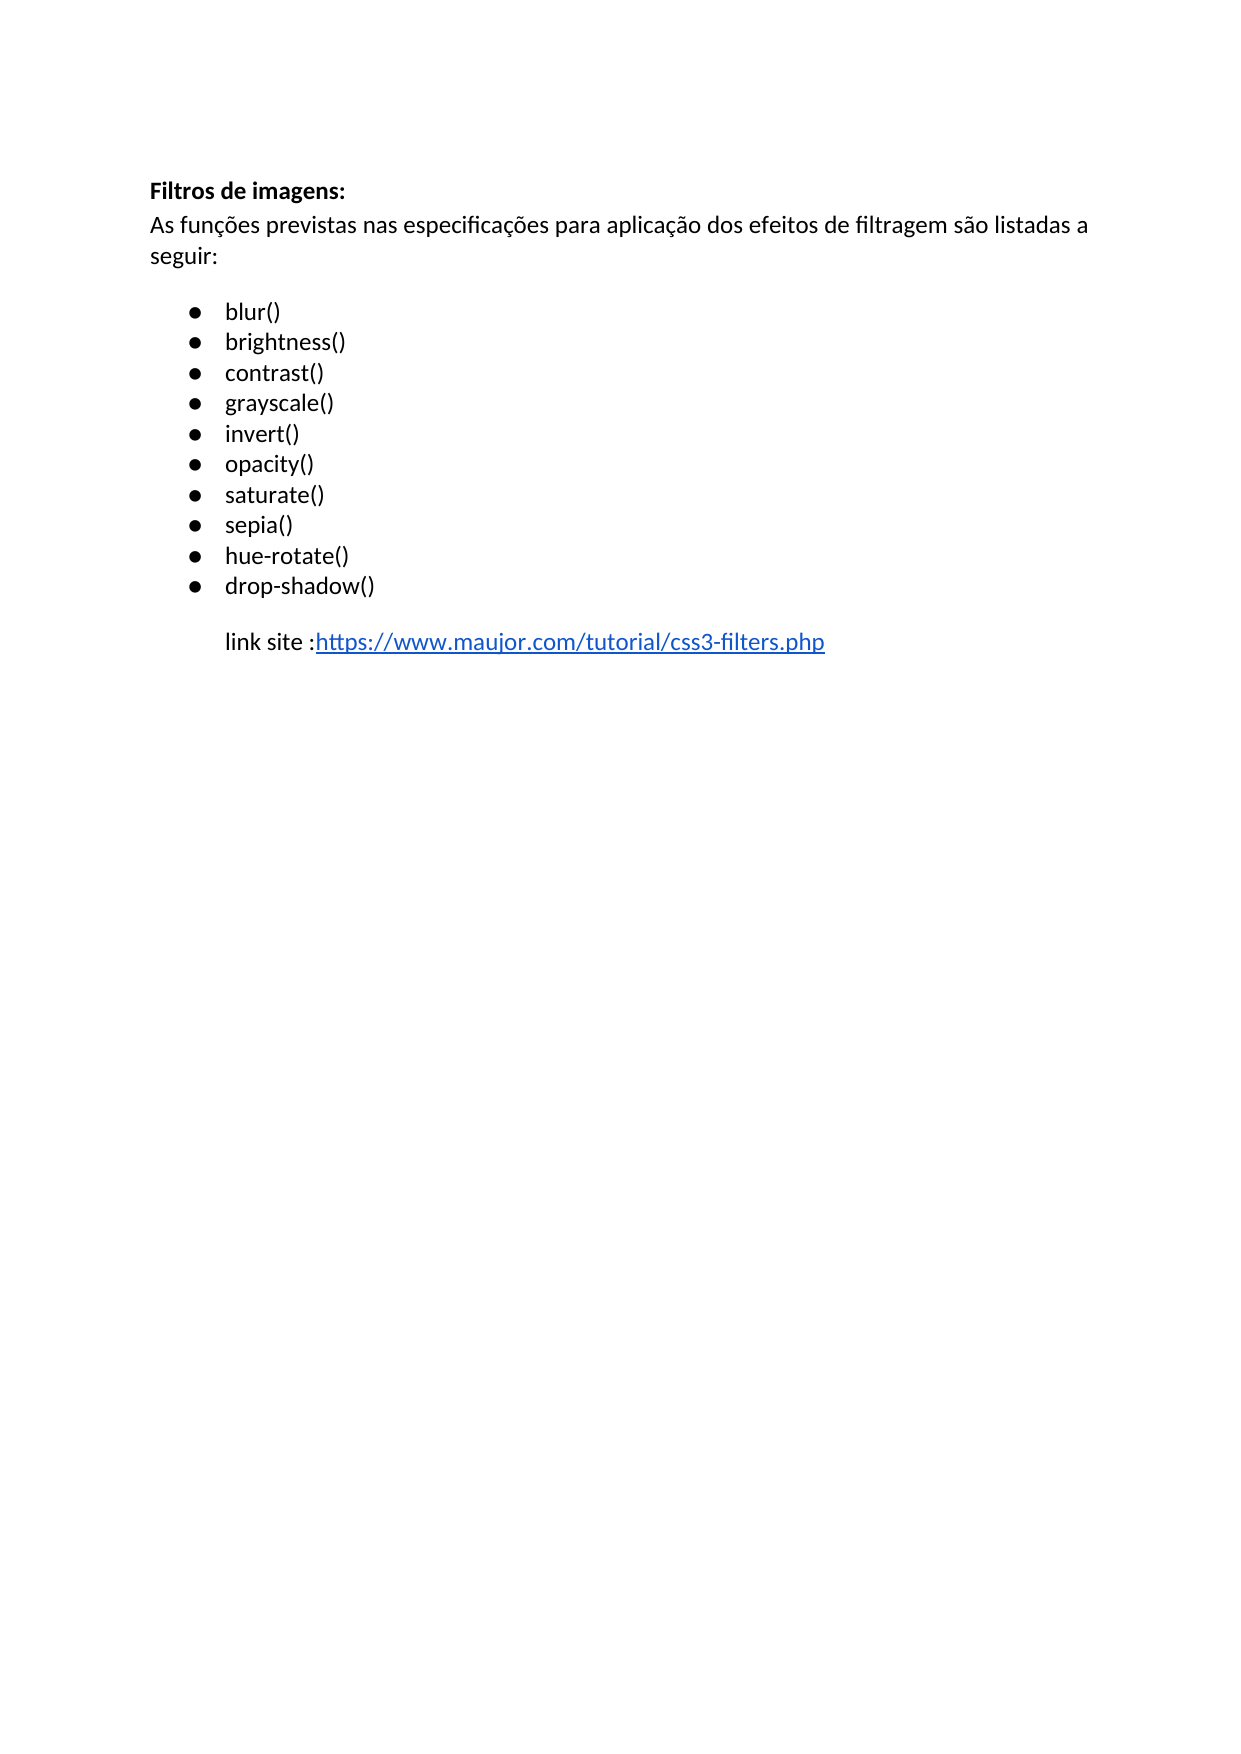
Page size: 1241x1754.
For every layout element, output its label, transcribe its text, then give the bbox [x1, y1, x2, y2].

text link site :https://www.maujor.com/tutorial/css3-filters.php [150, 626, 1090, 656]
list contrast() [187, 357, 1090, 387]
list sepia() [187, 509, 1090, 540]
list saturate() [187, 479, 1090, 509]
list opacity() [187, 448, 1090, 479]
subtitle Filtros de imagens: [150, 175, 1090, 206]
list invert() [187, 418, 1090, 448]
list blur() [187, 296, 1090, 326]
list drop-shadow() [187, 570, 1090, 601]
list hue-rotate() [187, 540, 1090, 570]
list grayscale() [187, 387, 1090, 418]
text As funções previstas nas especificações para aplicação dos efeitos de filtragem são listadas a seguir: [150, 210, 1090, 271]
list brightness() [187, 326, 1090, 357]
